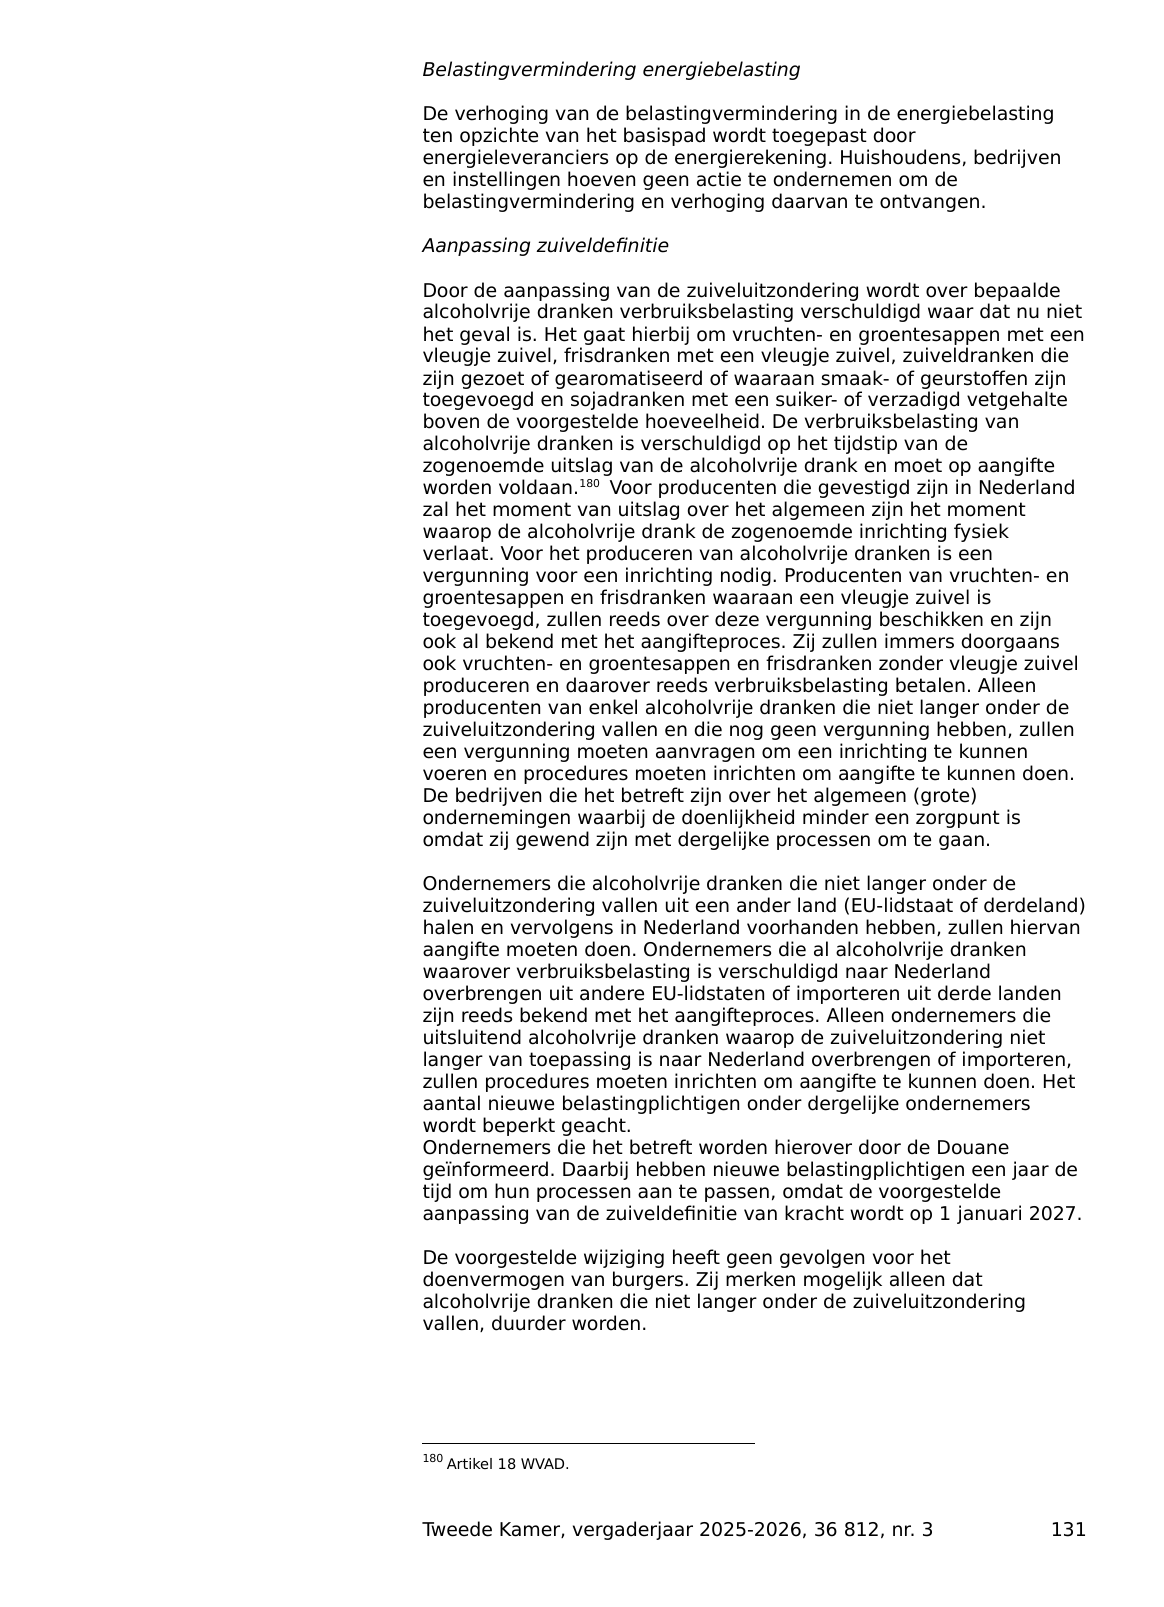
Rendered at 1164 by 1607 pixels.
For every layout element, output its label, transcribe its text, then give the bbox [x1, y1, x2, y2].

text Ondernemers die alcoholvrije dranken die niet langer onder de zuiveluitzondering vallen uit een ander land (EU-lidstaat of derdeland) halen en vervolgens in Nederland voorhanden hebben, zullen hiervan aangifte moeten doen. Ondernemers die al alcoholvrije dranken waarover verbruiksbelasting is verschuldigd naar Nederland overbrengen uit andere EU-lidstaten of importeren uit derde landen zijn reeds bekend met het aangifteproces. Alleen ondernemers die uitsluitend alcoholvrije dranken waarop de zuiveluitzondering niet langer van toepassing is naar Nederland overbrengen of importeren, zullen procedures moeten inrichten om aangifte te kunnen doen. Het aantal nieuwe belastingplichtigen onder dergelijke ondernemers wordt beperkt geacht. [422, 873, 1087, 1137]
subtitle Aanpassing zuiveldefinitie [422, 235, 1087, 257]
text De verhoging van de belastingvermindering in de energiebelasting ten opzichte van het basispad wordt toegepast door energieleveranciers op de energierekening. Huishoudens, bedrijven en instellingen hoeven geen actie te ondernemen om de belastingvermindering en verhoging daarvan te ontvangen. [422, 103, 1087, 213]
subtitle Belastingvermindering energiebelasting [422, 59, 1087, 81]
text De voorgestelde wijziging heeft geen gevolgen voor het doenvermogen van burgers. Zij merken mogelijk alleen dat alcoholvrije dranken die niet langer onder de zuiveluitzondering vallen, duurder worden. [422, 1247, 1087, 1335]
text Artikel 18 WVAD. [422, 1452, 1087, 1474]
text Ondernemers die het betreft worden hierover door de Douane geïnformeerd. Daarbij hebben nieuwe belastingplichtigen een jaar de tijd om hun processen aan te passen, omdat de voorgestelde aanpassing van de zuiveldefinitie van kracht wordt op 1 januari 2027. [422, 1137, 1087, 1225]
text Door de aanpassing van de zuiveluitzondering wordt over bepaalde alcoholvrije dranken verbruiksbelasting verschuldigd waar dat nu niet het geval is. Het gaat hierbij om vruchten- en groentesappen met een vleugje zuivel, frisdranken met een vleugje zuivel, zuiveldranken die zijn gezoet of gearomatiseerd of waaraan smaak- of geurstoffen zijn toegevoegd en sojadranken met een suiker- of verzadigd vetgehalte boven de voorgestelde hoeveelheid. De verbruiksbelasting van alcoholvrije dranken is verschuldigd op het tijdstip van de zogenoemde uitslag van de alcoholvrije drank en moet op aangifte worden voldaan. Voor producenten die gevestigd zijn in Nederland zal het moment van uitslag over het algemeen zijn het moment waarop de alcoholvrije drank de zogenoemde inrichting fysiek verlaat. Voor het produceren van alcoholvrije dranken is een vergunning voor een inrichting nodig. Producenten van vruchten- en groentesappen en frisdranken waaraan een vleugje zuivel is toegevoegd, zullen reeds over deze vergunning beschikken en zijn ook al bekend met het aangifteproces. Zij zullen immers doorgaans ook vruchten- en groentesappen en frisdranken zonder vleugje zuivel produceren en daarover reeds verbruiksbelasting betalen. Alleen producenten van enkel alcoholvrije dranken die niet langer onder de zuiveluitzondering vallen en die nog geen vergunning hebben, zullen een vergunning moeten aanvragen om een inrichting te kunnen voeren en procedures moeten inrichten om aangifte te kunnen doen. De bedrijven die het betreft zijn over het algemeen (grote) ondernemingen waarbij de doenlijkheid minder een zorgpunt is omdat zij gewend zijn met dergelijke processen om te gaan. [422, 279, 1087, 851]
